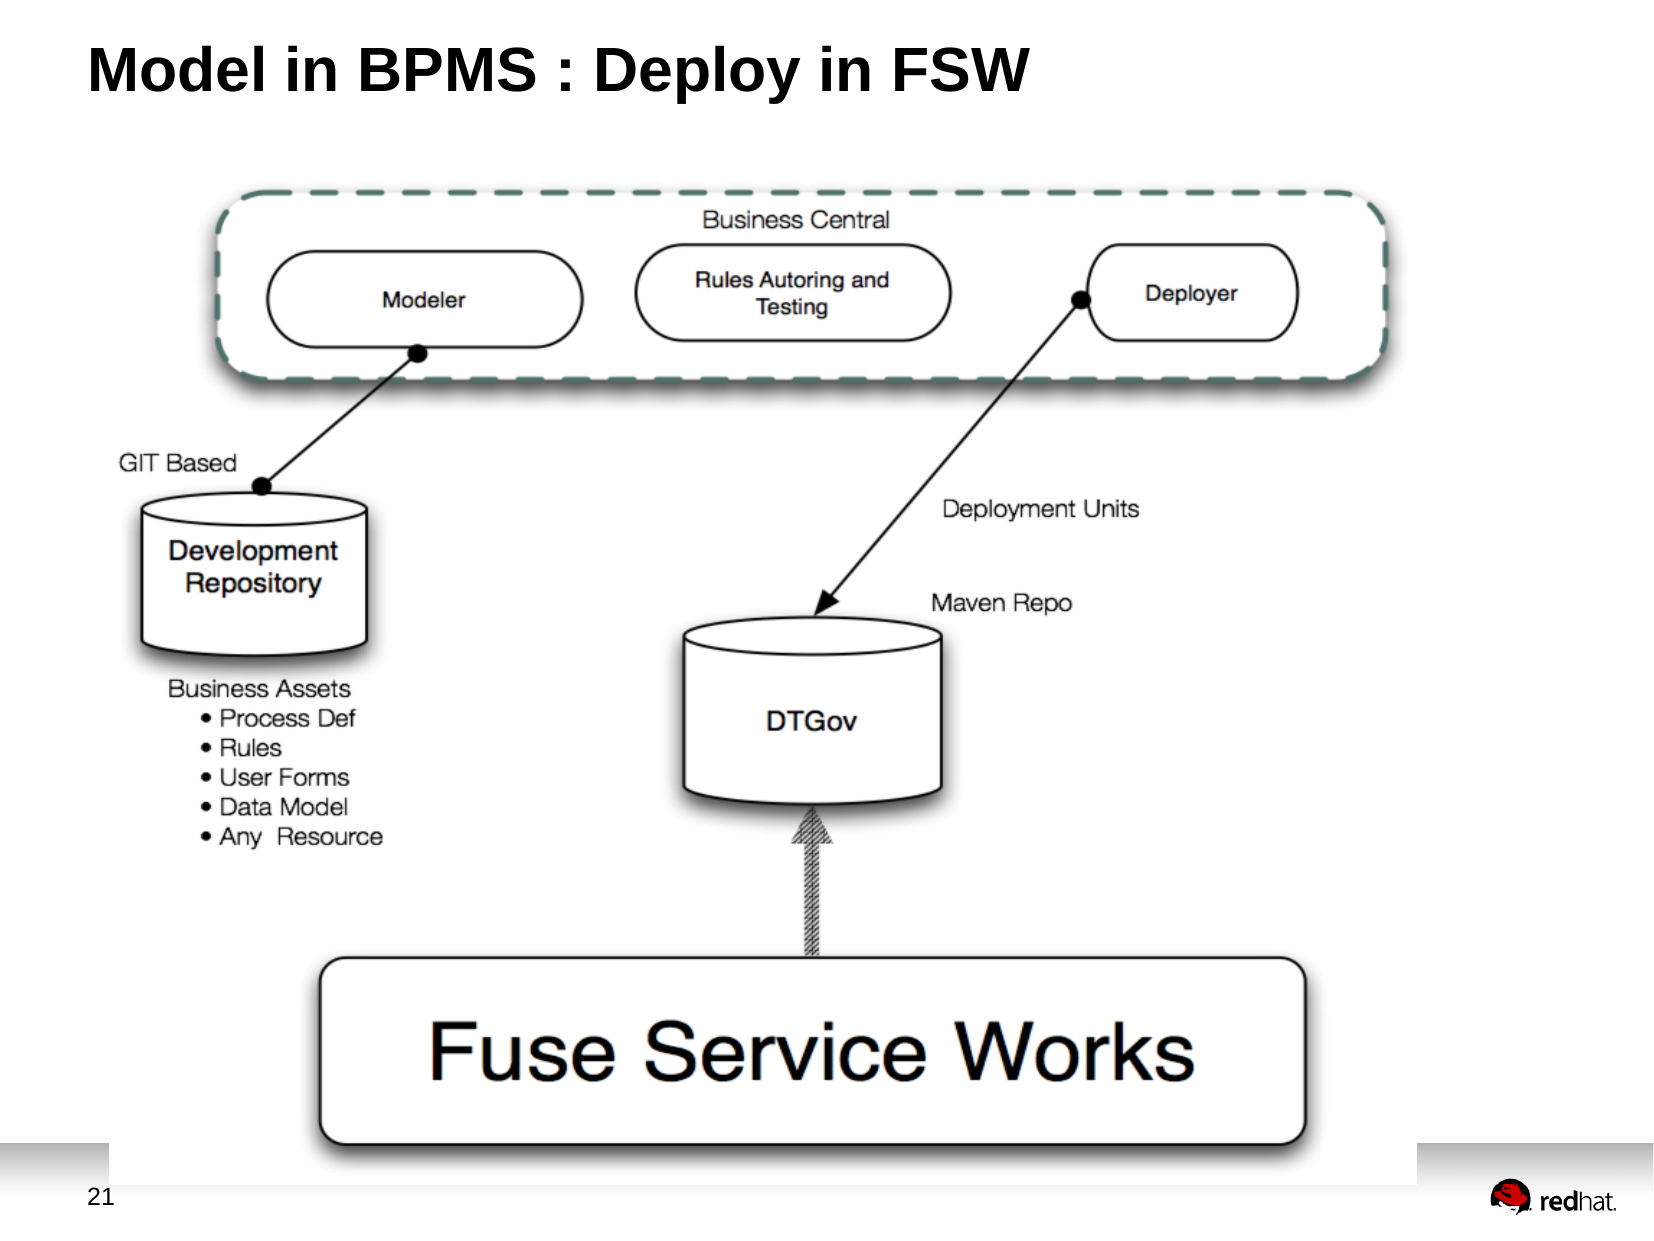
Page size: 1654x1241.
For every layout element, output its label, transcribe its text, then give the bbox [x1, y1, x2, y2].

title Model in BPMS : Deploy in FSW [86, 27, 1576, 109]
picture [0, 172, 1654, 1241]
